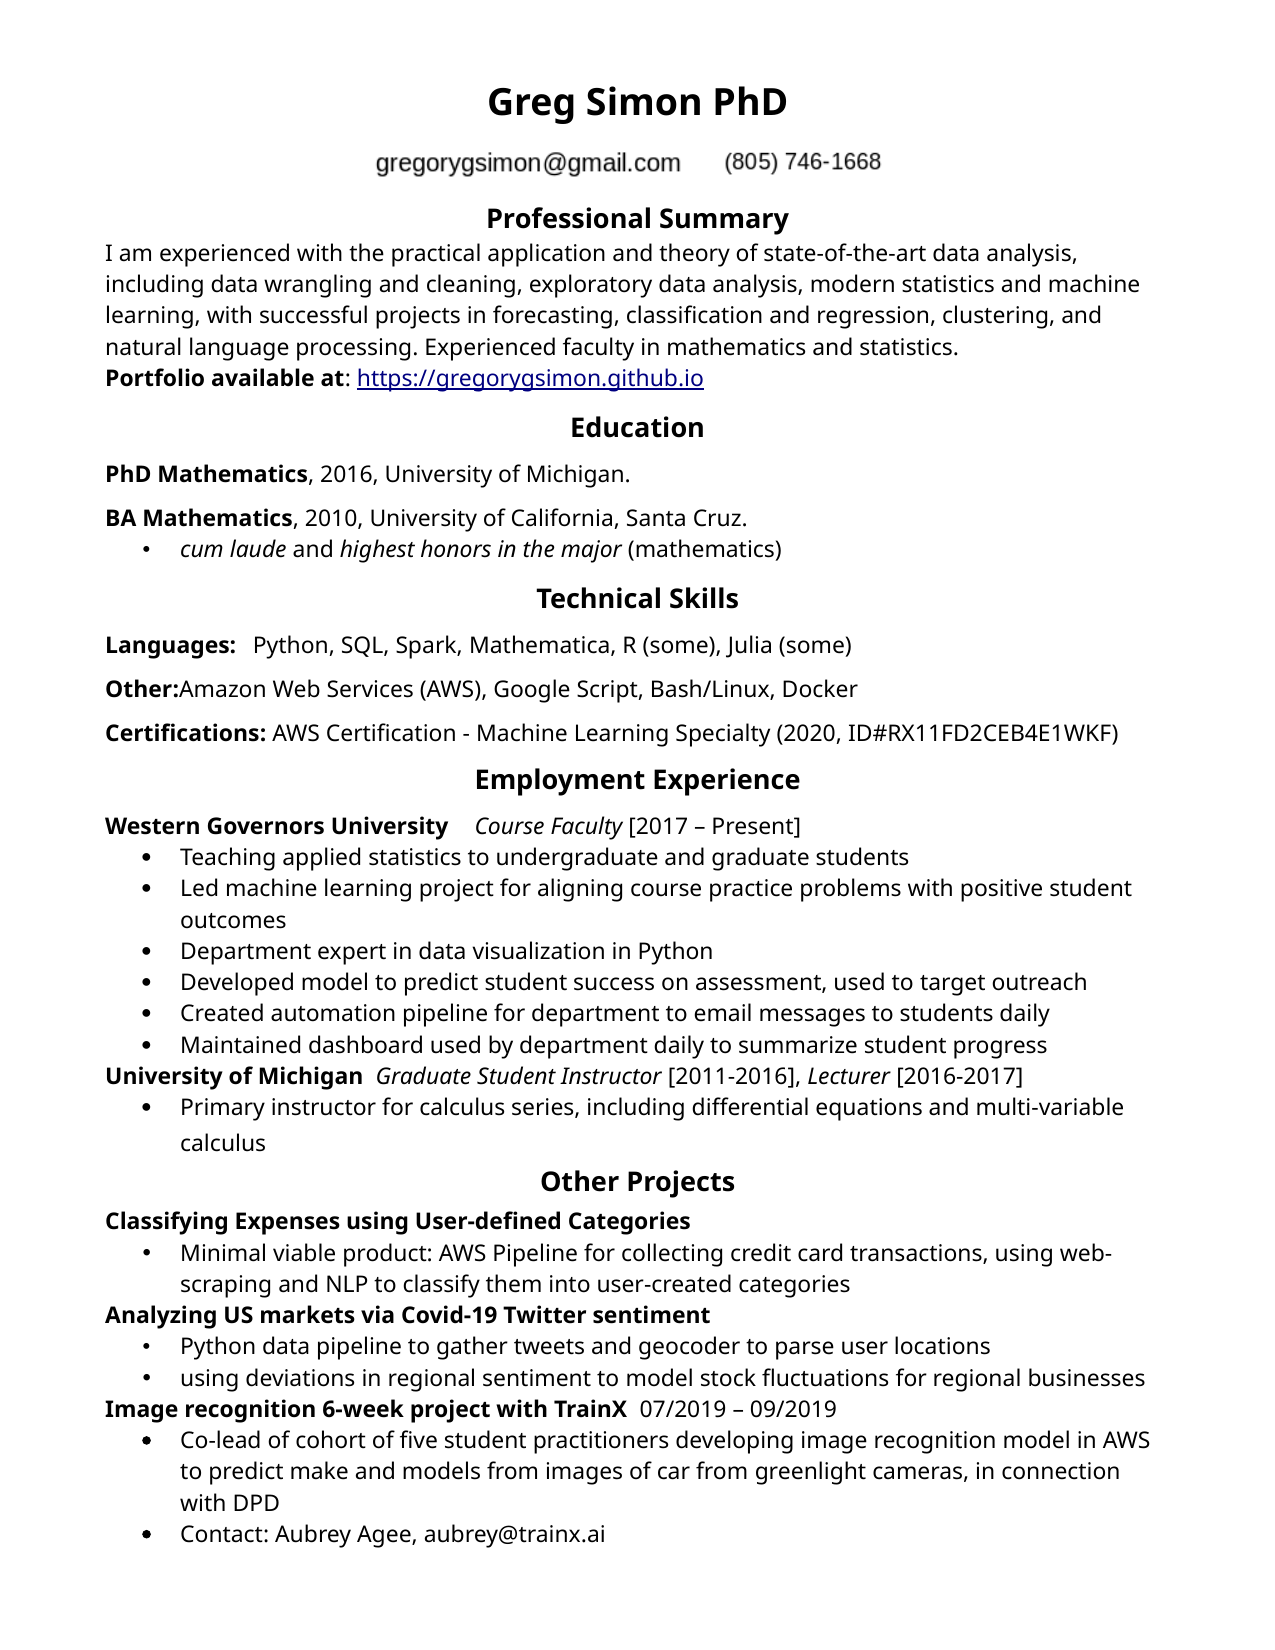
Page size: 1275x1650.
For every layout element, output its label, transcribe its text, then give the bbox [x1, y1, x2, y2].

text Greg Simon PhD [105, 75, 1170, 126]
list Created automation pipeline for department to email messages to students daily [142, 997, 1170, 1028]
list Department expert in data visualization in Python [142, 935, 1170, 966]
list Primary instructor for calculus series, including differential equations and multi-variable calculus [142, 1091, 1170, 1158]
list Python data pipeline to gather tweets and geocoder to parse user locations [142, 1330, 1170, 1362]
text Employment Experience [105, 760, 1170, 797]
text Languages: Python, SQL, Spark, Mathematica, R (some), Julia (some) [105, 629, 1170, 660]
list Developed model to predict student success on assessment, used to target outreach [142, 966, 1170, 997]
text Classifying Expenses using User-defined Categories [105, 1205, 1170, 1237]
text Image recognition 6-week project with TrainX 07/2019 – 09/2019 [105, 1393, 1170, 1424]
text Analyzing US markets via Covid-19 Twitter sentiment [105, 1299, 1170, 1330]
text Portfolio available at: https://gregorygsimon.github.io [105, 362, 1170, 393]
list Minimal viable product: AWS Pipeline for collecting credit card transactions, using web-scraping and NLP to classify them into user-created categories [142, 1237, 1170, 1299]
text I am experienced with the practical application and theory of state-of-the-art data analysis, including data wrangling and cleaning, exploratory data analysis, modern statistics and machine learning, with successful projects in forecasting, classification and regression, clustering, and natural language processing. Experienced faculty in mathematics and statistics. [105, 237, 1170, 362]
list Maintained dashboard used by department daily to summarize student progress [142, 1028, 1170, 1060]
list using deviations in regional sentiment to model stock fluctuations for regional businesses [142, 1362, 1170, 1393]
text Other Projects [105, 1163, 1170, 1200]
text Western Governors University Course Faculty [2017 – Present] [105, 810, 1170, 841]
list cum laude and highest honors in the major (mathematics) [142, 533, 1170, 564]
text PhD Mathematics, 2016, University of Michigan. [105, 458, 1170, 489]
text Professional Summary [105, 200, 1170, 237]
list Teaching applied statistics to undergraduate and graduate students [142, 841, 1170, 872]
list Contact: Aubrey Agee, aubrey@trainx.ai [142, 1518, 1170, 1549]
text Education [105, 408, 1170, 445]
text BA Mathematics, 2010, University of California, Santa Cruz. [105, 502, 1170, 533]
list Led machine learning project for aligning course practice problems with positive student outcomes [142, 872, 1170, 935]
text University of Michigan Graduate Student Instructor [2011-2016], Lecturer [2016-2017] [105, 1060, 1170, 1091]
text Other: Amazon Web Services (AWS), Google Script, Bash/Linux, Docker [105, 673, 1170, 704]
text Technical Skills [105, 580, 1170, 617]
picture [347, 126, 894, 198]
text Certifications: AWS Certification - Machine Learning Specialty (2020, ID#RX11FD2CEB4E1WKF) [105, 717, 1170, 748]
list Co-lead of cohort of five student practitioners developing image recognition model in AWS to predict make and models from images of car from greenlight cameras, in connection with DPD [142, 1424, 1170, 1518]
